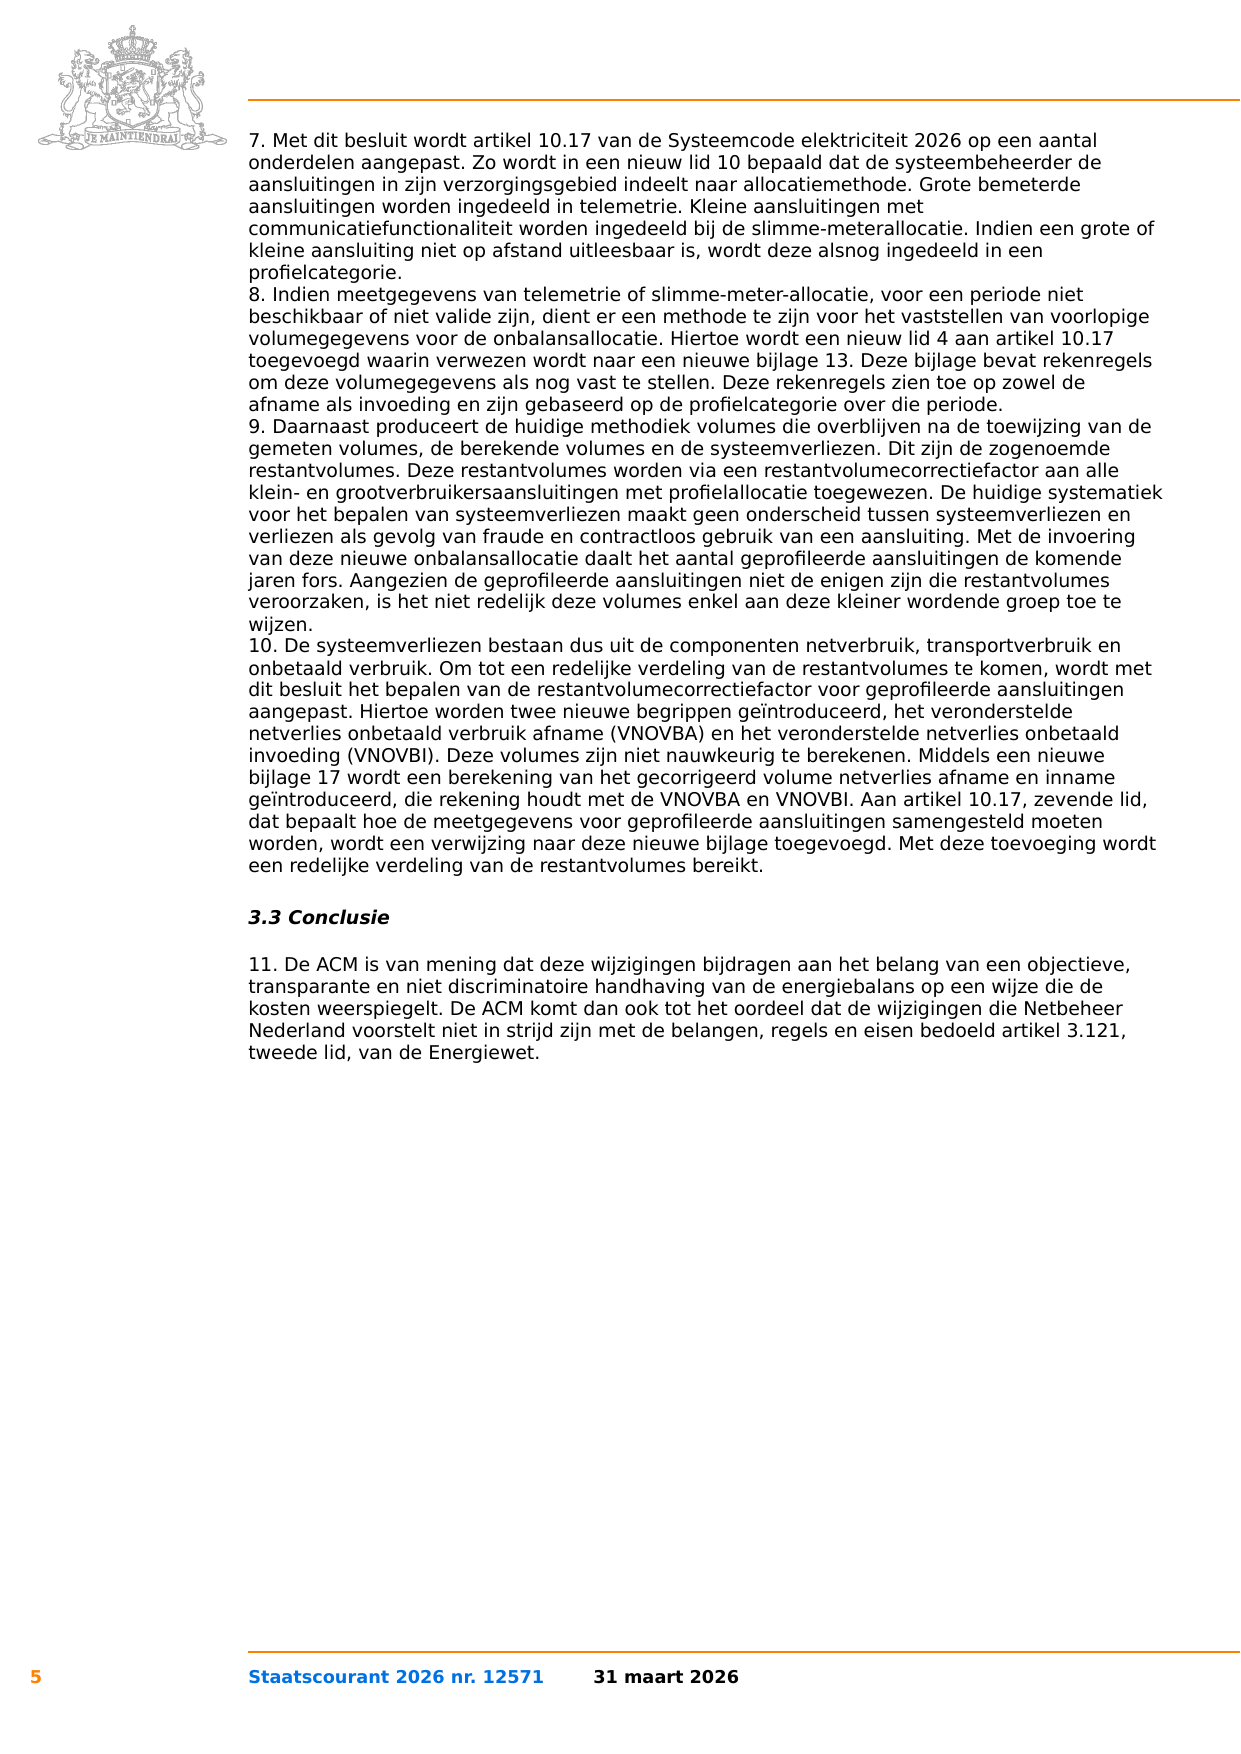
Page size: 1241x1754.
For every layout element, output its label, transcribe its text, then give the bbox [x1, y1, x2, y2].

subtitle 3.3 Conclusie [248, 907, 1163, 929]
text 10. De systeemverliezen bestaan dus uit de componenten netverbruik, transportverbruik en onbetaald verbruik. Om tot een redelijke verdeling van de restantvolumes te komen, wordt met dit besluit het bepalen van de restantvolumecorrectiefactor voor geprofileerde aansluitingen aangepast. Hiertoe worden twee nieuwe begrippen geïntroduceerd, het veronderstelde netverlies onbetaald verbruik afname (VNOVBA) en het veronderstelde netverlies onbetaald invoeding (VNOVBI). Deze volumes zijn niet nauwkeurig te berekenen. Middels een nieuwe bijlage 17 wordt een berekening van het gecorrigeerd volume netverlies afname en inname geïntroduceerd, die rekening houdt met de VNOVBA en VNOVBI. Aan artikel 10.17, zevende lid, dat bepaalt hoe de meetgegevens voor geprofileerde aansluitingen samengesteld moeten worden, wordt een verwijzing naar deze nieuwe bijlage toegevoegd. Met deze toevoeging wordt een redelijke verdeling van de restantvolumes bereikt. [248, 635, 1163, 877]
text 11. De ACM is van mening dat deze wijzigingen bijdragen aan het belang van een objectieve, transparante en niet discriminatoire handhaving van de energiebalans op een wijze die de kosten weerspiegelt. De ACM komt dan ook tot het oordeel dat de wijzigingen die Netbeheer Nederland voorstelt niet in strijd zijn met de belangen, regels en eisen bedoeld artikel 3.121, tweede lid, van de Energiewet. [248, 954, 1163, 1064]
text 8. Indien meetgegevens van telemetrie of slimme-meter-allocatie, voor een periode niet beschikbaar of niet valide zijn, dient er een methode te zijn voor het vaststellen van voorlopige volumegegevens voor de onbalansallocatie. Hiertoe wordt een nieuw lid 4 aan artikel 10.17 toegevoegd waarin verwezen wordt naar een nieuwe bijlage 13. Deze bijlage bevat rekenregels om deze volumegegevens als nog vast te stellen. Deze rekenregels zien toe op zowel de afname als invoeding en zijn gebaseerd op de profielcategorie over die periode. [248, 284, 1163, 416]
text 9. Daarnaast produceert de huidige methodiek volumes die overblijven na de toewijzing van de gemeten volumes, de berekende volumes en de systeemverliezen. Dit zijn de zogenoemde restantvolumes. Deze restantvolumes worden via een restantvolumecorrectiefactor aan alle klein- en grootverbruikersaansluitingen met profielallocatie toegewezen. De huidige systematiek voor het bepalen van systeemverliezen maakt geen onderscheid tussen systeemverliezen en verliezen als gevolg van fraude en contractloos gebruik van een aansluiting. Met de invoering van deze nieuwe onbalansallocatie daalt het aantal geprofileerde aansluitingen de komende jaren fors. Aangezien de geprofileerde aansluitingen niet de enigen zijn die restantvolumes veroorzaken, is het niet redelijk deze volumes enkel aan deze kleiner wordende groep toe te wijzen. [248, 416, 1163, 635]
picture [38, 25, 227, 150]
text 7. Met dit besluit wordt artikel 10.17 van de Systeemcode elektriciteit 2026 op een aantal onderdelen aangepast. Zo wordt in een nieuw lid 10 bepaald dat de systeembeheerder de aansluitingen in zijn verzorgingsgebied indeelt naar allocatiemethode. Grote bemeterde aansluitingen worden ingedeeld in telemetrie. Kleine aansluitingen met communicatiefunctionaliteit worden ingedeeld bij de slimme-meterallocatie. Indien een grote of kleine aansluiting niet op afstand uitleesbaar is, wordt deze alsnog ingedeeld in een profielcategorie. [248, 130, 1163, 284]
